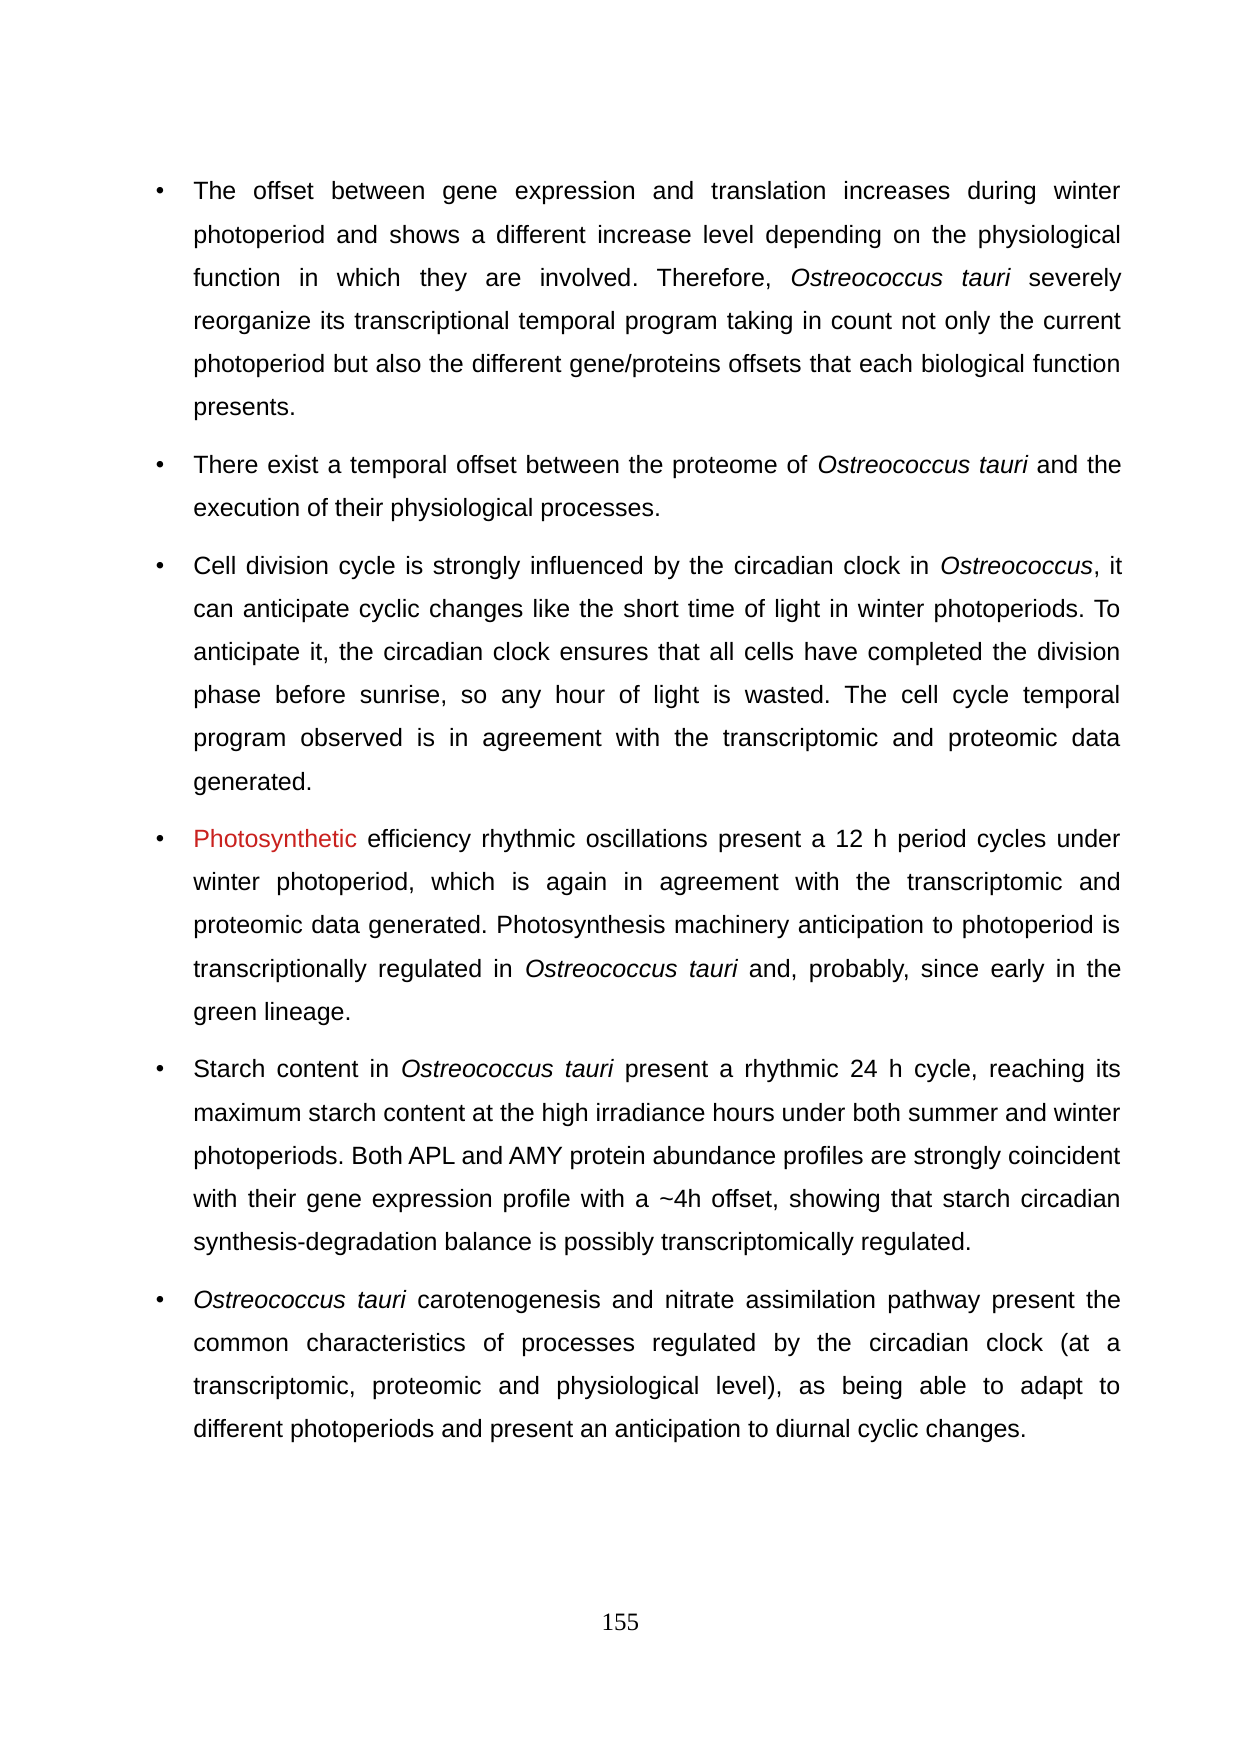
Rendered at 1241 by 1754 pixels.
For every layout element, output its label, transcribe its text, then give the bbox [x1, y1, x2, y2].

list The offset between gene expression and translation increases during winter photoperiod and shows a different increase level depending on the physiological function in which they are involved. Therefore, Ostreococcus tauri severely reorganize its transcriptional temporal program taking in count not only the current photoperiod but also the different gene/proteins offsets that each biological function presents. [156, 176, 1122, 421]
list Starch content in Ostreococcus tauri present a rhythmic 24 h cycle, reaching its maximum starch content at the high irradiance hours under both summer and winter photoperiods. Both APL and AMY protein abundance profiles are strongly coincident with their gene expression profile with a ~4h offset, showing that starch circadian synthesis-degradation balance is possibly transcriptomically regulated. [156, 1054, 1122, 1256]
list Photosynthetic efficiency rhythmic oscillations present a 12 h period cycles under winter photoperiod, which is again in agreement with the transcriptomic and proteomic data generated. Photosynthesis machinery anticipation to photoperiod is transcriptionally regulated in Ostreococcus tauri and, probably, since early in the green lineage. [156, 824, 1122, 1026]
list Ostreococcus tauri carotenogenesis and nitrate assimilation pathway present the common characteristics of processes regulated by the circadian clock (at a transcriptomic, proteomic and physiological level), as being able to adapt to different photoperiods and present an anticipation to diurnal cyclic changes. [156, 1285, 1122, 1443]
list Cell division cycle is strongly influenced by the circadian clock in Ostreococcus, it can anticipate cyclic changes like the short time of light in winter photoperiods. To anticipate it, the circadian clock ensures that all cells have completed the division phase before sunrise, so any hour of light is wasted. The cell cycle temporal program observed is in agreement with the transcriptomic and proteomic data generated. [156, 551, 1122, 795]
list There exist a temporal offset between the proteome of Ostreococcus tauri and the execution of their physiological processes. [156, 450, 1122, 522]
